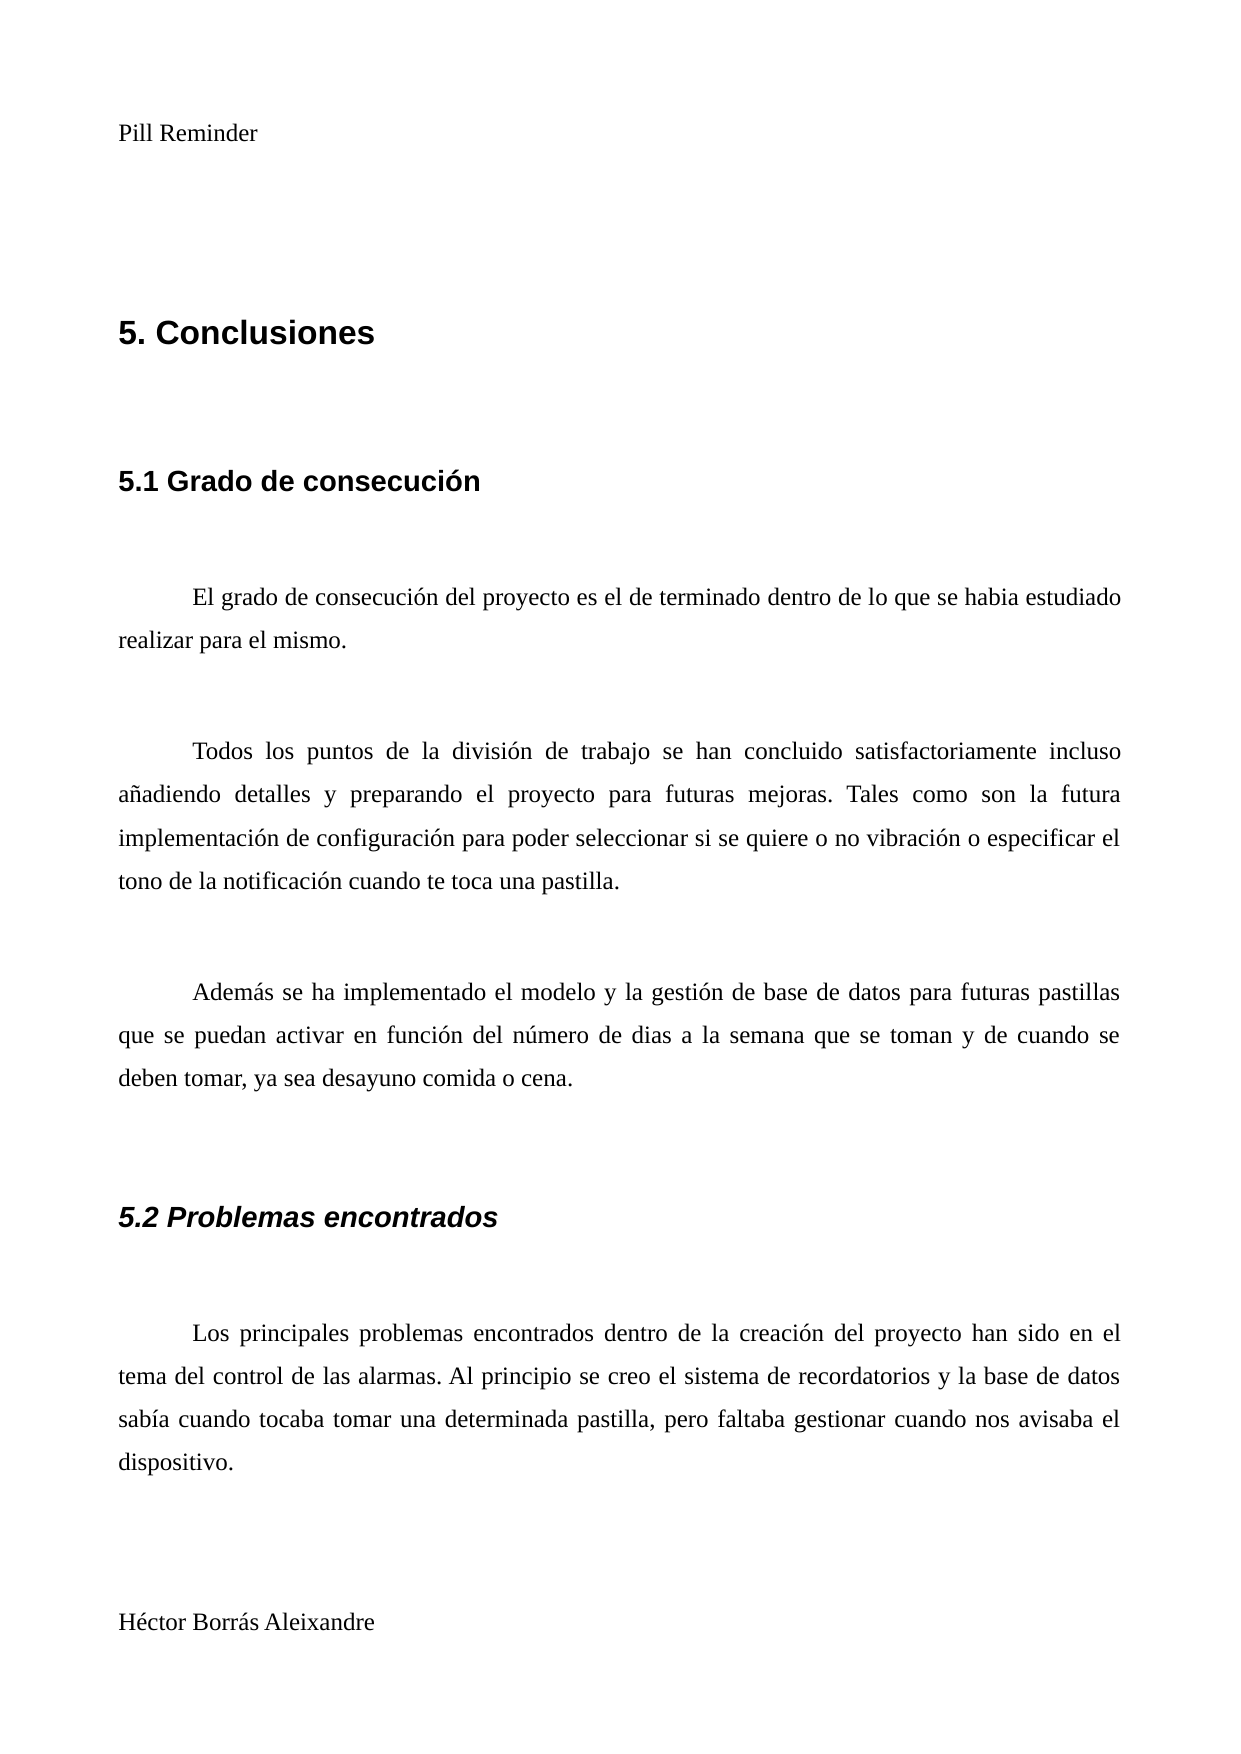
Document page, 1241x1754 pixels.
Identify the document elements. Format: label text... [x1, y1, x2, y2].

subtitle 5. Conclusiones [118, 313, 1122, 351]
subtitle 5.2 Problemas encontrados [118, 1199, 1122, 1233]
text Los principales problemas encontrados dentro de la creación del proyecto han sido en el tema del control de las alarmas. Al principio se creo el sistema de recordatorios y la base de datos sabía cuando tocaba tomar una determinada pastilla, pero faltaba gestionar cuando nos avisaba el dispositivo. [118, 1318, 1122, 1476]
subtitle 5.1 Grado de consecución [118, 464, 1122, 497]
text Además se ha implementado el modelo y la gestión de base de datos para futuras pastillas que se puedan activar en función del número de dias a la semana que se toman y de cuando se deben tomar, ya sea desayuno comida o cena. [118, 977, 1122, 1092]
text Todos los puntos de la división de trabajo se han concluido satisfactoriamente incluso añadiendo detalles y preparando el proyecto para futuras mejoras. Tales como son la futura implementación de configuración para poder seleccionar si se quiere o no vibración o especificar el tono de la notificación cuando te toca una pastilla. [118, 736, 1122, 894]
text El grado de consecución del proyecto es el de terminado dentro de lo que se habia estudiado realizar para el mismo. [118, 582, 1122, 654]
